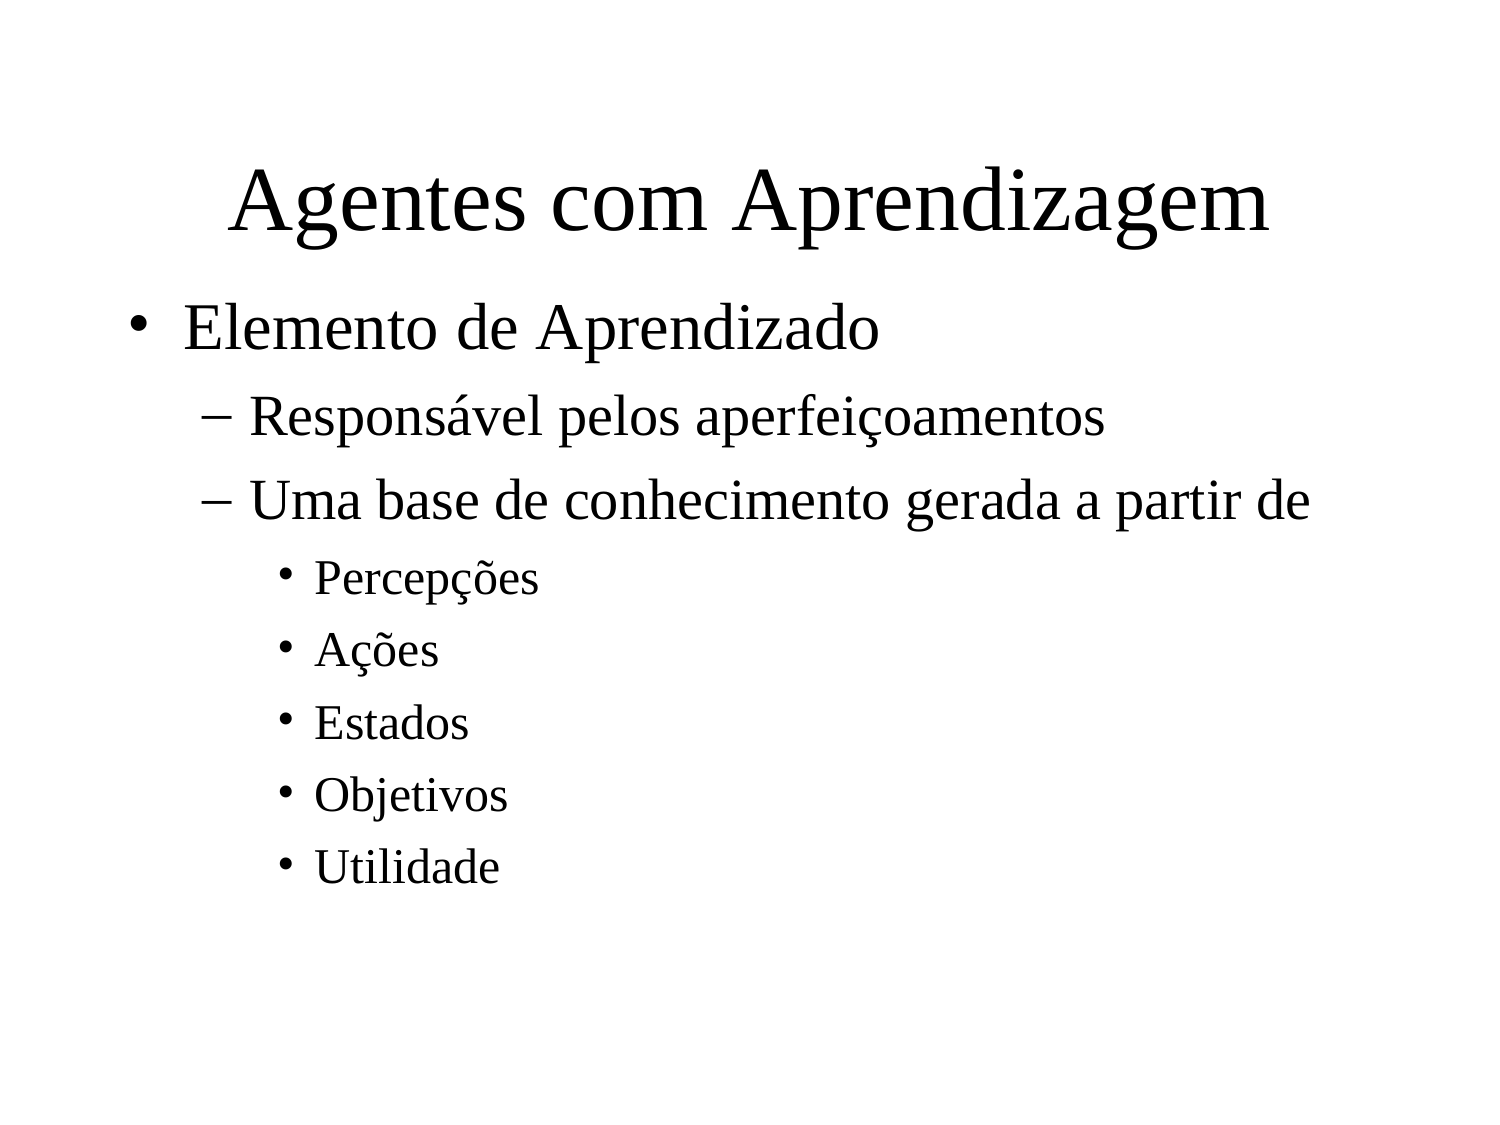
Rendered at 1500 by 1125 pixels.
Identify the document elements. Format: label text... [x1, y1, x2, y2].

list Elemento de Aprendizado Responsável pelos aperfeiçoamentos Uma base de conhecimento gerada a partir de Percepções Ações Estados Objetivos Utilidade [112, 275, 1388, 1095]
title Agentes com Aprendizagem [112, 99, 1388, 275]
